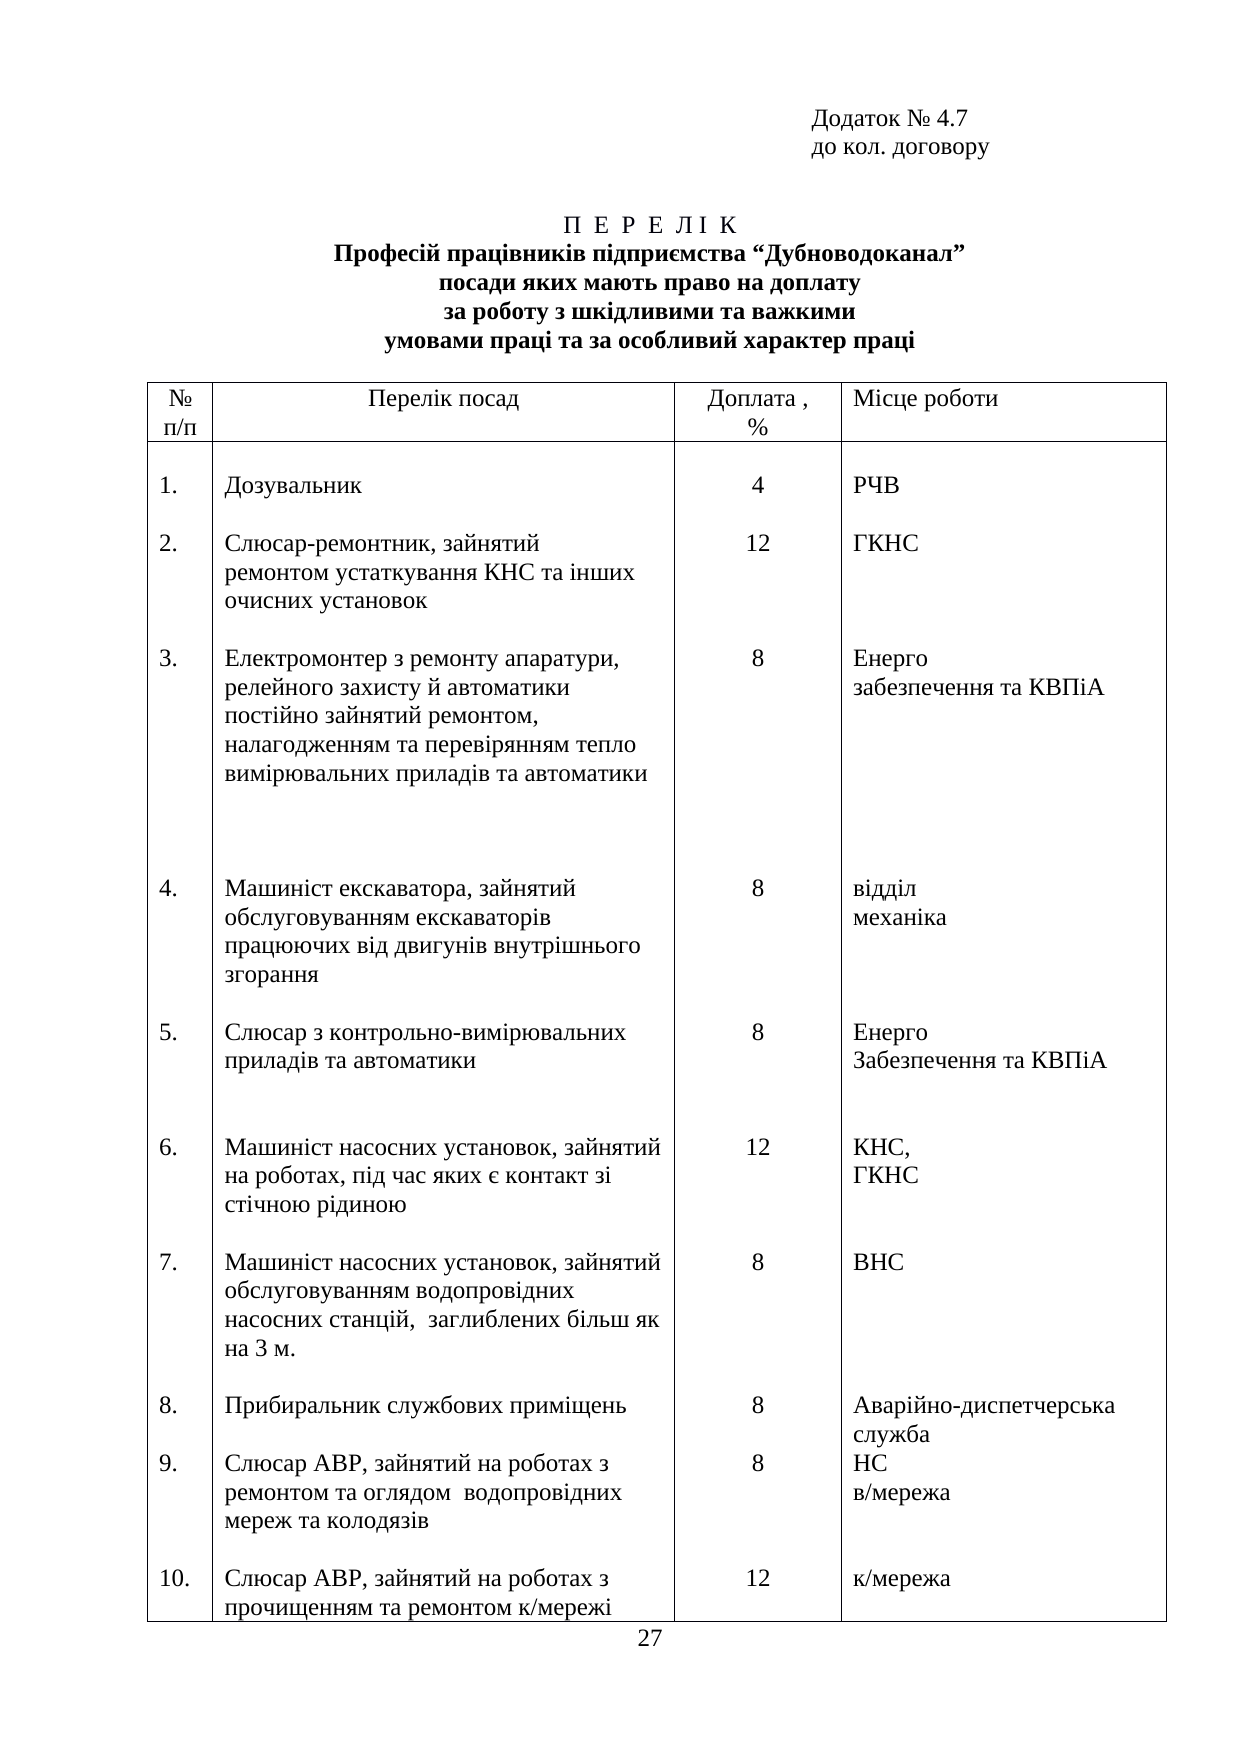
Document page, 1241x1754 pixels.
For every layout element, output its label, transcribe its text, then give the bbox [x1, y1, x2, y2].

text умовами праці та за особливий характер праці [148, 325, 1152, 353]
text Додаток № 4.7 [811, 103, 1152, 131]
table_header Місце роботи [842, 383, 1166, 441]
table_cell 4 12 8 8 8 12 8 8 8 12 [675, 442, 841, 1621]
table_cell РЧВ ГКНС Енерго забезпечення та КВПіА відділ механіка Енерго Забезпечення та КВПіА КНС, ГКНС ВНС Аварійно-диспетчерська служба НС в/мережа к/мережа [842, 442, 1166, 1621]
table_cell 1. 2. 3. 4. 5. 6. 7. 8. 9. 10. [148, 442, 212, 1621]
subtitle П Е Р Е Л І К [148, 210, 1152, 238]
text посади яких мають право на доплату [148, 267, 1152, 296]
text до кол. договору [811, 131, 1152, 160]
table_header Доплата , % [675, 383, 841, 441]
table_header № п/п [148, 383, 212, 441]
table_cell Дозувальник Слюсар-ремонтник, зайнятий ремонтом устаткування КНС та інших очисних установок Електромонтер з ремонту апаратури, релейного захисту й автоматики постійно зайнятий ремонтом, налагодженням та перевірянням тепло вимірювальних приладів та автоматики Машиніст екскаватора, зайнятий обслуговуванням екскаваторів працюючих від двигунів внутрішнього згорання Слюсар з контрольно-вимірювальних приладів та автоматики Машиніст насосних установок, зайнятий на роботах, під час яких є контакт зі стічною рідиною Машиніст насосних установок, зайнятий обслуговуванням водопровідних насосних станцій, заглиблених більш як на 3 м. Прибиральник службових приміщень Слюсар АВР, зайнятий на роботах з ремонтом та оглядом водопровідних мереж та колодязів Слюсар АВР, зайнятий на роботах з прочищенням та ремонтом к/мережі [213, 442, 674, 1621]
table_header Перелік посад [213, 383, 674, 441]
text Професій працівників підприємства “Дубноводоканал” [148, 238, 1152, 267]
text за роботу з шкідливими та важкими [148, 296, 1152, 325]
